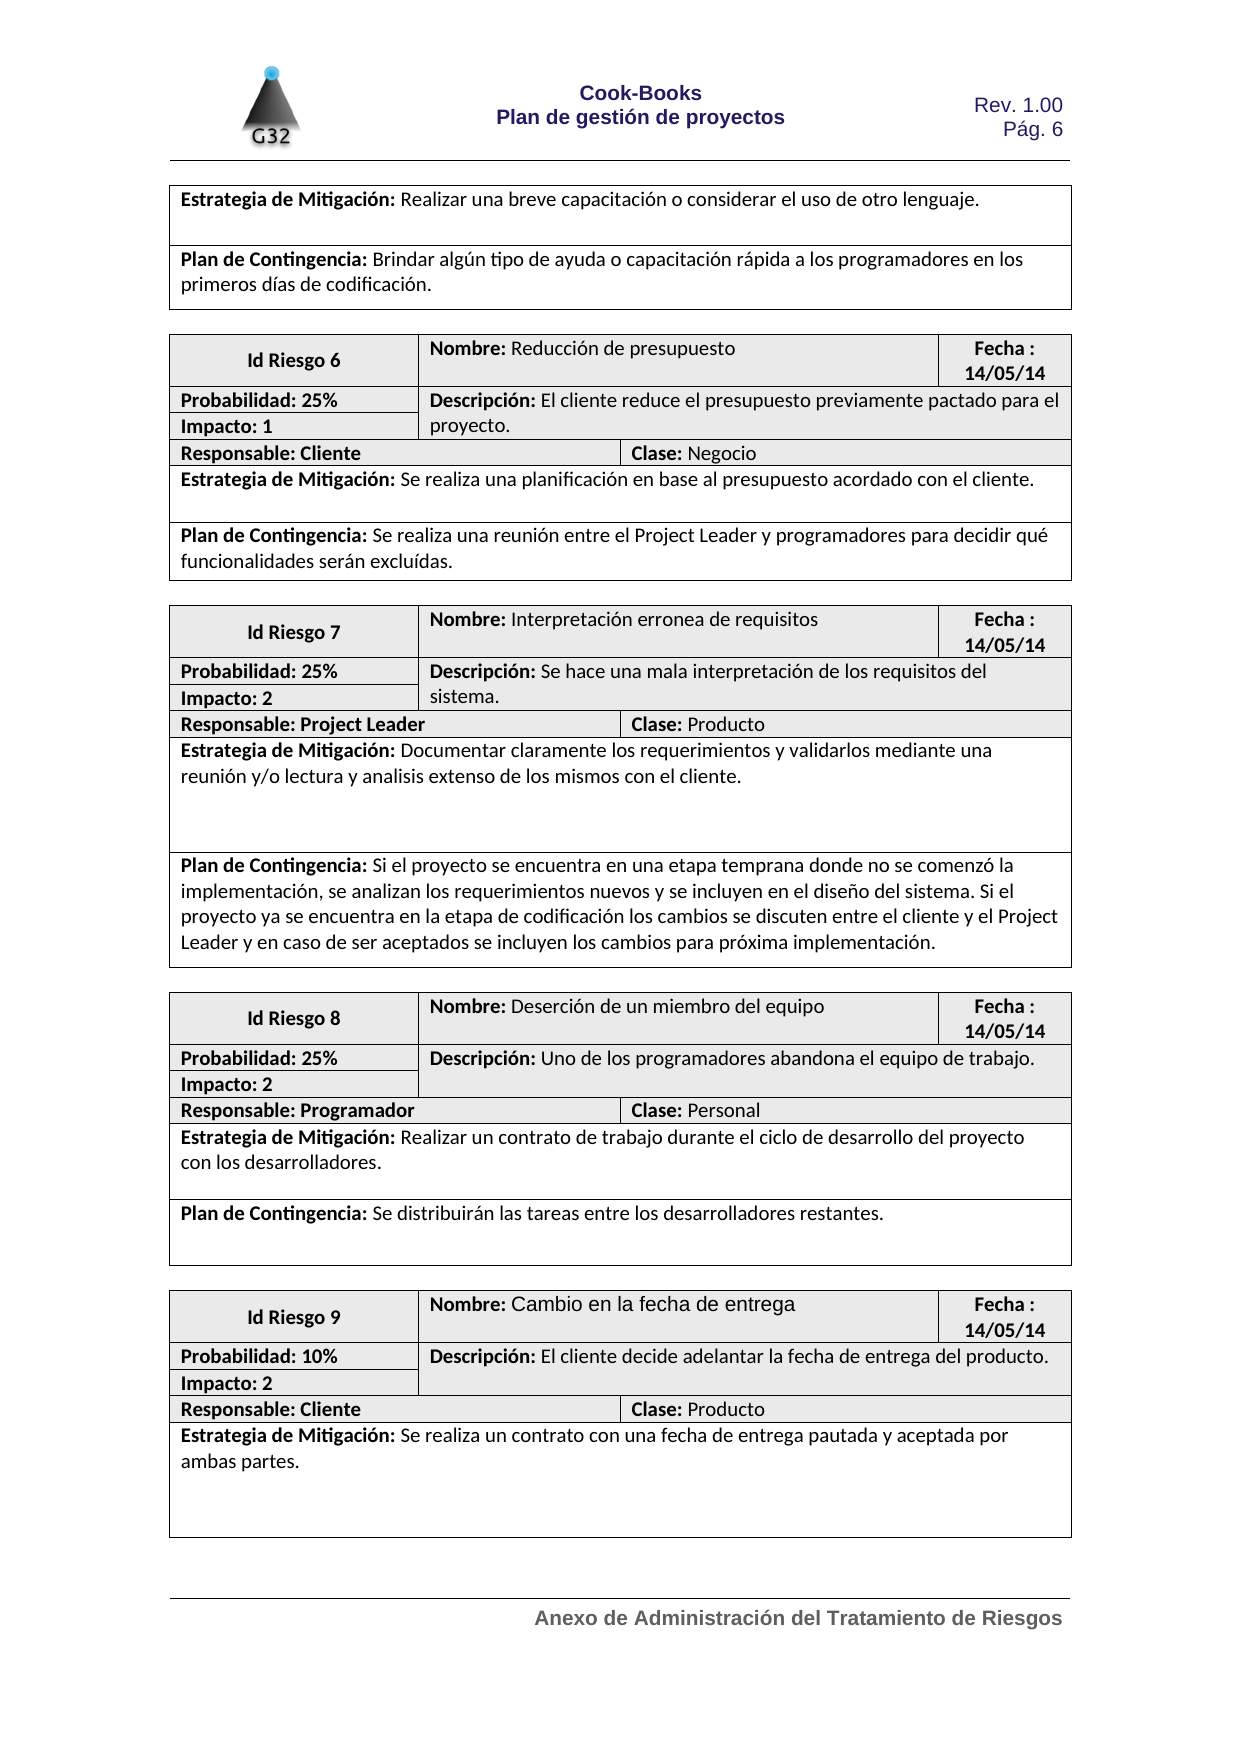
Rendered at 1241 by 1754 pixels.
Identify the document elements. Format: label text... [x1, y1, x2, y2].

table_cell Probabilidad: 25% [170, 1045, 418, 1070]
table_header Fecha : 14/05/14 [939, 993, 1071, 1044]
table_header Nombre: Deserción de un miembro del equipo [419, 993, 938, 1044]
table_cell Estrategia de Mitigación: Se realiza una planificación en base al presupuesto acordado con el cliente. [170, 466, 1071, 522]
table_cell Responsable: Programador [170, 1098, 620, 1123]
table_cell Impacto: 2 [170, 1071, 418, 1097]
table_cell Estrategia de Mitigación: Realizar un contrato de trabajo durante el ciclo de desarrollo del proyecto con los desarrolladores. [170, 1124, 1071, 1199]
table_header Nombre: Cambio en la fecha de entrega [419, 1291, 938, 1342]
table_cell Responsable: Project Leader [170, 711, 620, 737]
table_cell Impacto: 2 [170, 1370, 418, 1395]
table_header Fecha : 14/05/14 [939, 606, 1071, 657]
table_cell Plan de Contingencia: Se realiza una reunión entre el Project Leader y programadores para decidir qué funcionalidades serán excluídas. [170, 523, 1071, 580]
table_cell Estrategia de Mitigación: Documentar claramente los requerimientos y validarlos mediante una reunión y/o lectura y analisis extenso de los mismos con el cliente. [170, 738, 1071, 852]
table_cell Plan de Contingencia: Brindar algún tipo de ayuda o capacitación rápida a los programadores en los primeros días de codificación. [170, 246, 1071, 309]
table_header Nombre: Reducción de presupuesto [419, 335, 938, 386]
table_cell Estrategia de Mitigación: Realizar una breve capacitación o considerar el uso de otro lenguaje. [170, 186, 1071, 245]
table_header Id Riesgo 9 [170, 1291, 418, 1342]
table_header Nombre: Interpretación erronea de requisitos [419, 606, 938, 657]
table_cell Descripción: El cliente reduce el presupuesto previamente pactado para el proyecto. [419, 387, 1071, 439]
table_cell Impacto: 1 [170, 413, 418, 439]
table_header Fecha : 14/05/14 [939, 1291, 1071, 1342]
table_cell Clase: Negocio [621, 440, 1071, 465]
table_header Id Riesgo 6 [170, 335, 418, 386]
table_header Id Riesgo 7 [170, 606, 418, 657]
table_cell Plan de Contingencia: Si el proyecto se encuentra en una etapa temprana donde no se comenzó la implementación, se analizan los requerimientos nuevos y se incluyen en el diseño del sistema. Si el proyecto ya se encuentra en la etapa de codificación los cambios se discuten entre el cliente y el Project Leader y en caso de ser aceptados se incluyen los cambios para próxima implementación. [170, 853, 1071, 967]
table_cell Impacto: 2 [170, 685, 418, 710]
picture [228, 66, 314, 152]
table_cell Probabilidad: 25% [170, 658, 418, 684]
table_cell Responsable: Cliente [170, 1396, 620, 1422]
table_cell Estrategia de Mitigación: Se realiza un contrato con una fecha de entrega pautada y aceptada por ambas partes. [170, 1423, 1071, 1537]
table_cell Clase: Producto [621, 711, 1071, 737]
table_header Fecha : 14/05/14 [939, 335, 1071, 386]
table_cell Descripción: El cliente decide adelantar la fecha de entrega del producto. [419, 1343, 1071, 1395]
table_cell Descripción: Se hace una mala interpretación de los requisitos del sistema. [419, 658, 1071, 710]
table_cell Plan de Contingencia: Se distribuirán las tareas entre los desarrolladores restantes. [170, 1200, 1071, 1265]
table_header Id Riesgo 8 [170, 993, 418, 1044]
table_cell Responsable: Cliente [170, 440, 620, 465]
table_cell Clase: Personal [621, 1098, 1071, 1123]
table_cell Descripción: Uno de los programadores abandona el equipo de trabajo. [419, 1045, 1071, 1097]
table_cell Clase: Producto [621, 1396, 1071, 1422]
table_cell Probabilidad: 25% [170, 387, 418, 412]
table_cell Probabilidad: 10% [170, 1343, 418, 1369]
